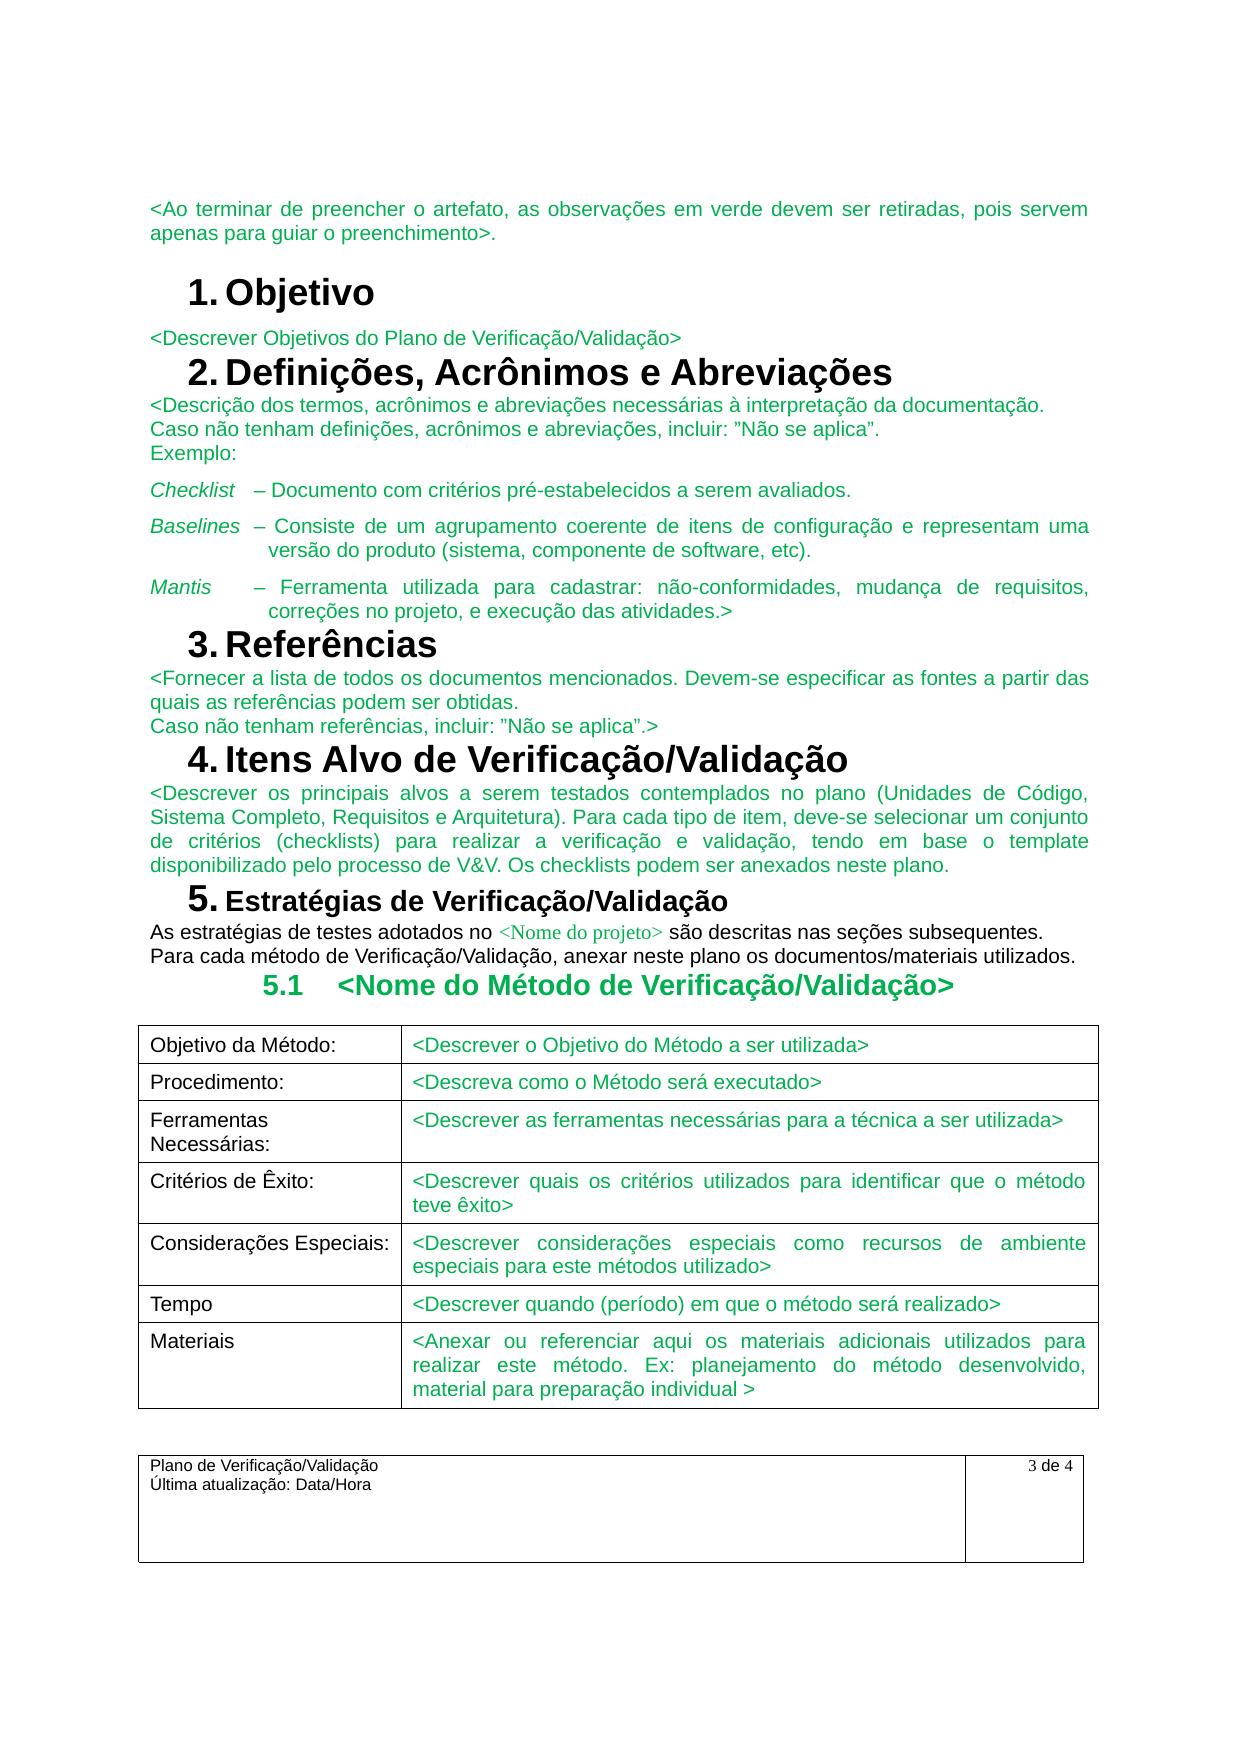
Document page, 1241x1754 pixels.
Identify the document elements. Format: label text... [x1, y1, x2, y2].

table_cell <Descrever as ferramentas necessárias para a técnica a ser utilizada> [402, 1101, 1098, 1162]
table_cell Procedimento: [139, 1064, 401, 1100]
table_cell Materiais [139, 1323, 401, 1407]
table_cell Tempo [139, 1286, 401, 1322]
text <Descrever Objetivos do Plano de Verificação/Validação> [150, 326, 1090, 350]
subtitle Estratégias de Verificação/Validação [187, 876, 1090, 919]
table_cell <Descrever quando (período) em que o método será realizado> [402, 1286, 1098, 1322]
subtitle Objetivo [187, 271, 1090, 314]
text <Descrever os principais alvos a serem testados contemplados no plano (Unidades de Código, Sistema Completo, Requisitos e Arquitetura). Para cada tipo de item, deve-se selecionar um conjunto de critérios (checklists) para realizar a verificação e validação, tendo em base o template disponibilizado pelo processo de V&V. Os checklists podem ser anexados neste plano. [150, 781, 1090, 876]
text Mantis – Ferramenta utilizada para cadastrar: não-conformidades, mudança de requisitos, correções no projeto, e execução das atividades.> [150, 574, 1090, 622]
text <Descrição dos termos, acrônimos e abreviações necessárias à interpretação da documentação. [150, 393, 1090, 417]
text As estratégias de testes adotados no <Nome do projeto> são descritas nas seções subsequentes. Para cada método de Verificação/Validação, anexar neste plano os documentos/materiais utilizados. [150, 919, 1090, 968]
table_cell Ferramentas Necessárias: [139, 1101, 401, 1162]
subtitle Definições, Acrônimos e Abreviações [187, 350, 1090, 393]
text Caso não tenham referências, incluir: ”Não se aplica”.> [150, 713, 1090, 737]
table_header Objetivo da Método: [139, 1026, 401, 1063]
text Baselines – Consiste de um agrupamento coerente de itens de configuração e representam uma versão do produto (sistema, componente de software, etc). [150, 514, 1090, 562]
table_cell <Descreva como o Método será executado> [402, 1064, 1098, 1100]
subtitle Itens Alvo de Verificação/Validação [187, 737, 1090, 781]
subtitle Referências [187, 622, 1090, 666]
text <Ao terminar de preencher o artefato, as observações em verde devem ser retiradas, pois servem apenas para guiar o preenchimento>. [150, 196, 1090, 244]
table_cell <Anexar ou referenciar aqui os materiais adicionais utilizados para realizar este método. Ex: planejamento do método desenvolvido, material para preparação individual > [402, 1323, 1098, 1407]
text Caso não tenham definições, acrônimos e abreviações, incluir: ”Não se aplica”. [150, 417, 1090, 441]
table_cell <Descrever considerações especiais como recursos de ambiente especiais para este métodos utilizado> [402, 1224, 1098, 1284]
subtitle <Nome do Método de Verificação/Validação> [262, 968, 1090, 1001]
text Exemplo: [150, 441, 1090, 465]
table_header <Descrever o Objetivo do Método a ser utilizada> [402, 1026, 1098, 1063]
text <Fornecer a lista de todos os documentos mencionados. Devem-se especificar as fontes a partir das quais as referências podem ser obtidas. [150, 666, 1090, 713]
table_cell Considerações Especiais: [139, 1224, 401, 1284]
table_cell <Descrever quais os critérios utilizados para identificar que o método teve êxito> [402, 1163, 1098, 1223]
text Checklist – Documento com critérios pré-estabelecidos a serem avaliados. [150, 478, 1090, 502]
table_cell Critérios de Êxito: [139, 1163, 401, 1223]
